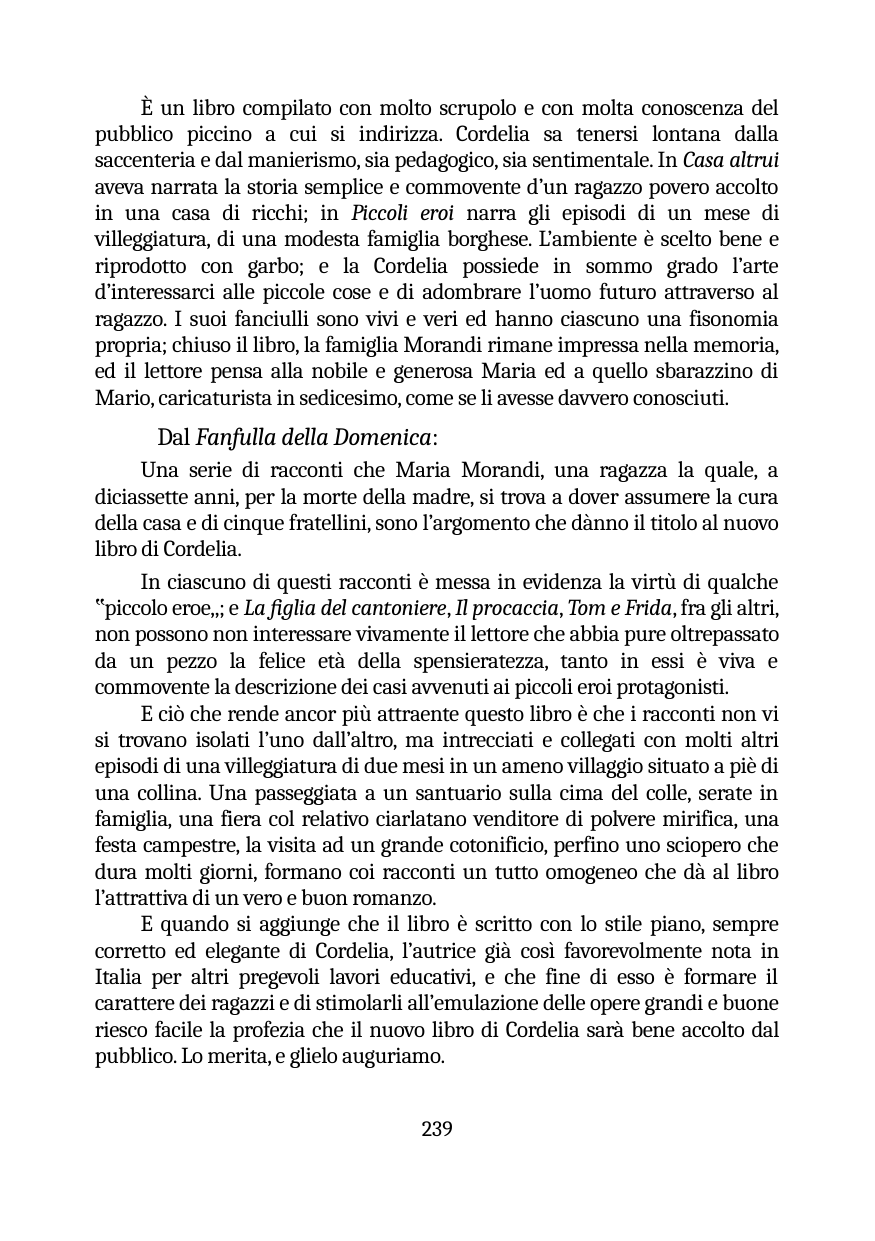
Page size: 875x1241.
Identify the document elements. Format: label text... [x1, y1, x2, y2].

text Dal Fanfulla della Domenica: [94, 422, 779, 451]
text È un libro compilato con molto scrupolo e con molta conoscenza del pubblico piccino a cui si indirizza. Cordelia sa tenersi lontana dalla saccenteria e dal manierismo, sia pedagogico, sia sentimentale. In Casa altrui aveva narrata la storia semplice e commovente d’un ragazzo povero accolto in una casa di ricchi; in Piccoli eroi narra gli episodi di un mese di villeggiatura, di una modesta famiglia borghese. L’ambiente è scelto bene e riprodotto con garbo; e la Cordelia possiede in sommo grado l’arte d’interessarci alle piccole cose e di adombrare l’uomo futuro attraverso al ragazzo. I suoi fanciulli sono vivi e veri ed hanno ciascuno una fisonomia propria; chiuso il libro, la famiglia Morandi rimane impressa nella memoria, ed il lettore pensa alla nobile e generosa Maria ed a quello sbarazzino di Mario, caricaturista in sedicesimo, come se li avesse davvero conosciuti. [94, 94, 779, 411]
text E quando si aggiunge che il libro è scritto con lo stile piano, sempre corretto ed elegante di Cordelia, l’autrice già così favorevolmente nota in Italia per altri pregevoli lavori educativi, e che fine di esso è formare il carattere dei ragazzi e di stimolarli all’emulazione delle opere grandi e buone riesco facile la profezia che il nuovo libro di Cordelia sarà bene accolto dal pubblico. Lo merita, e glielo auguriamo. [94, 911, 779, 1069]
text Una serie di racconti che Maria Morandi, una ragazza la quale, a diciassette anni, per la morte della madre, si trova a dover assumere la cura della casa e di cinque fratellini, sono l’argomento che dànno il titolo al nuovo libro di Cordelia. [94, 457, 779, 563]
text E ciò che rende ancor più attraente questo libro è che i racconti non vi si trovano isolati l’uno dall’altro, ma intrecciati e collegati con molti altri episodi di una villeggiatura di due mesi in un ameno villaggio situato a piè di una collina. Una passeggiata a un santuario sulla cima del colle, serate in famiglia, una fiera col relativo ciarlatano venditore di polvere mirifica, una festa campestre, la visita ad un grande cotonificio, perfino uno sciopero che dura molti giorni, formano coi racconti un tutto omogeneo che dà al libro l’attrattiva di un vero e buon romanzo. [94, 700, 779, 911]
text In ciascuno di questi racconti è messa in evidenza la virtù di qualche ‟piccolo eroe,,; e La figlia del cantoniere, Il procaccia, Tom e Frida, fra gli altri, non possono non interessare vivamente il lettore che abbia pure oltrepassato da un pezzo la felice età della spensieratezza, tanto in essi è viva e commovente la descrizione dei casi avvenuti ai piccoli eroi protagonisti. [94, 568, 779, 700]
